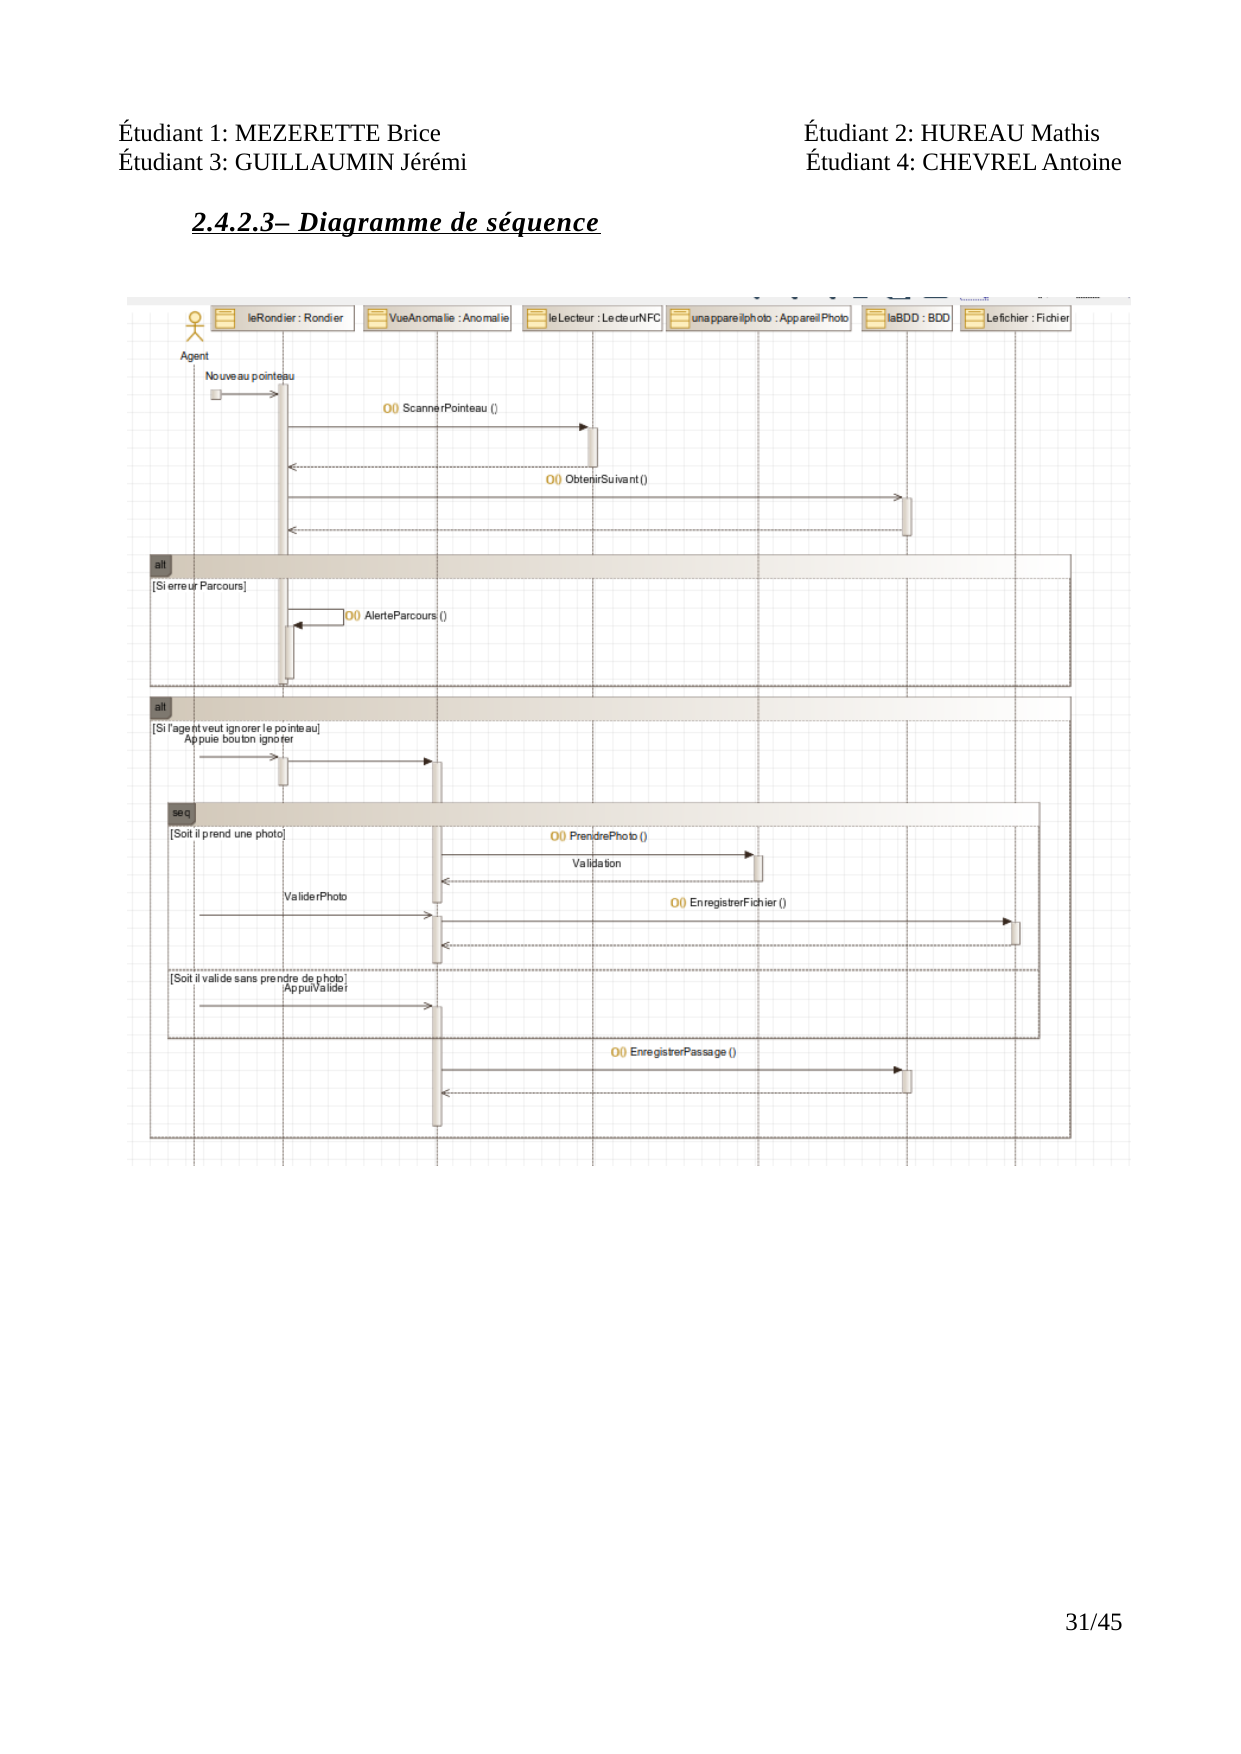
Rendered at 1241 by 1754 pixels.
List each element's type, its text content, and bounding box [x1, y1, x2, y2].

subtitle 2.4.2.3– Diagramme de séquence [118, 205, 1122, 237]
picture [127, 297, 1131, 1166]
